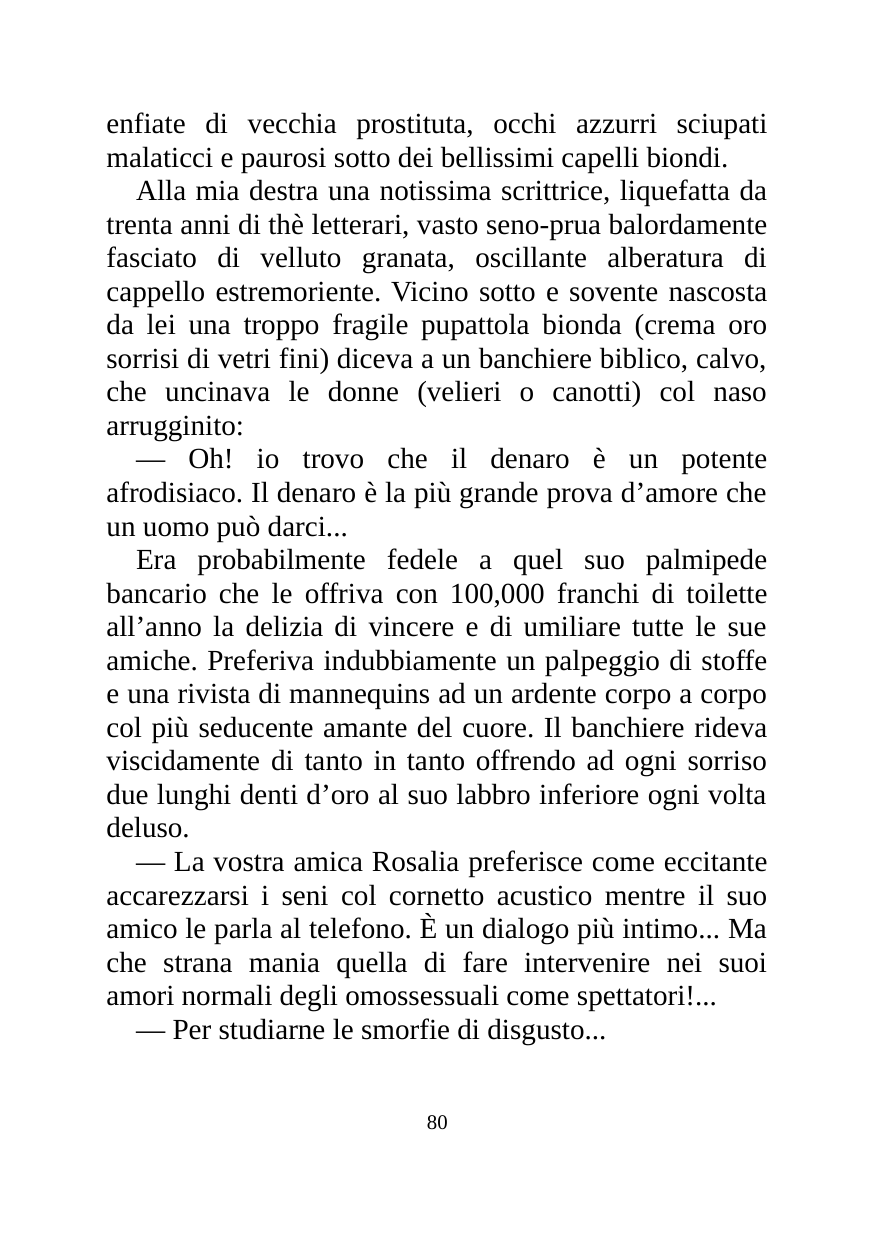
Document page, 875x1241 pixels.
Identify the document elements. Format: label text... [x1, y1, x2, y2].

text Alla mia destra una notissima scrittrice, liquefatta da trenta anni di thè letterari, vasto seno-prua balordamente fasciato di velluto granata, oscillante alberatura di cappello estremoriente. Vicino sotto e sovente nascosta da lei una troppo fragile pupattola bionda (crema oro sorrisi di vetri fini) diceva a un banchiere biblico, calvo, che uncinava le donne (velieri o canotti) col naso arrugginito: [106, 173, 768, 442]
text — Oh! io trovo che il denaro è un potente afrodisiaco. Il denaro è la più grande prova d’amore che un uomo può darci... [106, 442, 768, 542]
text — La vostra amica Rosalia preferisce come eccitante accarezzarsi i seni col cornetto acustico mentre il suo amico le parla al telefono. È un dialogo più intimo... Ma che strana mania quella di fare intervenire nei suoi amori normali degli omossessuali come spettatori!... [106, 844, 768, 1012]
text Era probabilmente fedele a quel suo palmipede bancario che le offriva con 100,000 franchi di toilette all’anno la delizia di vincere e di umiliare tutte le sue amiche. Preferiva indubbiamente un palpeggio di stoffe e una rivista di mannequins ad un ardente corpo a corpo col più seducente amante del cuore. Il banchiere rideva viscidamente di tanto in tanto offrendo ad ogni sorriso due lunghi denti d’oro al suo labbro inferiore ogni volta deluso. [106, 542, 768, 844]
text enfiate di vecchia prostituta, occhi azzurri sciupati malaticci e paurosi sotto dei bellissimi capelli biondi. [106, 106, 768, 173]
text — Per studiarne le smorfie di disgusto... [106, 1012, 768, 1045]
